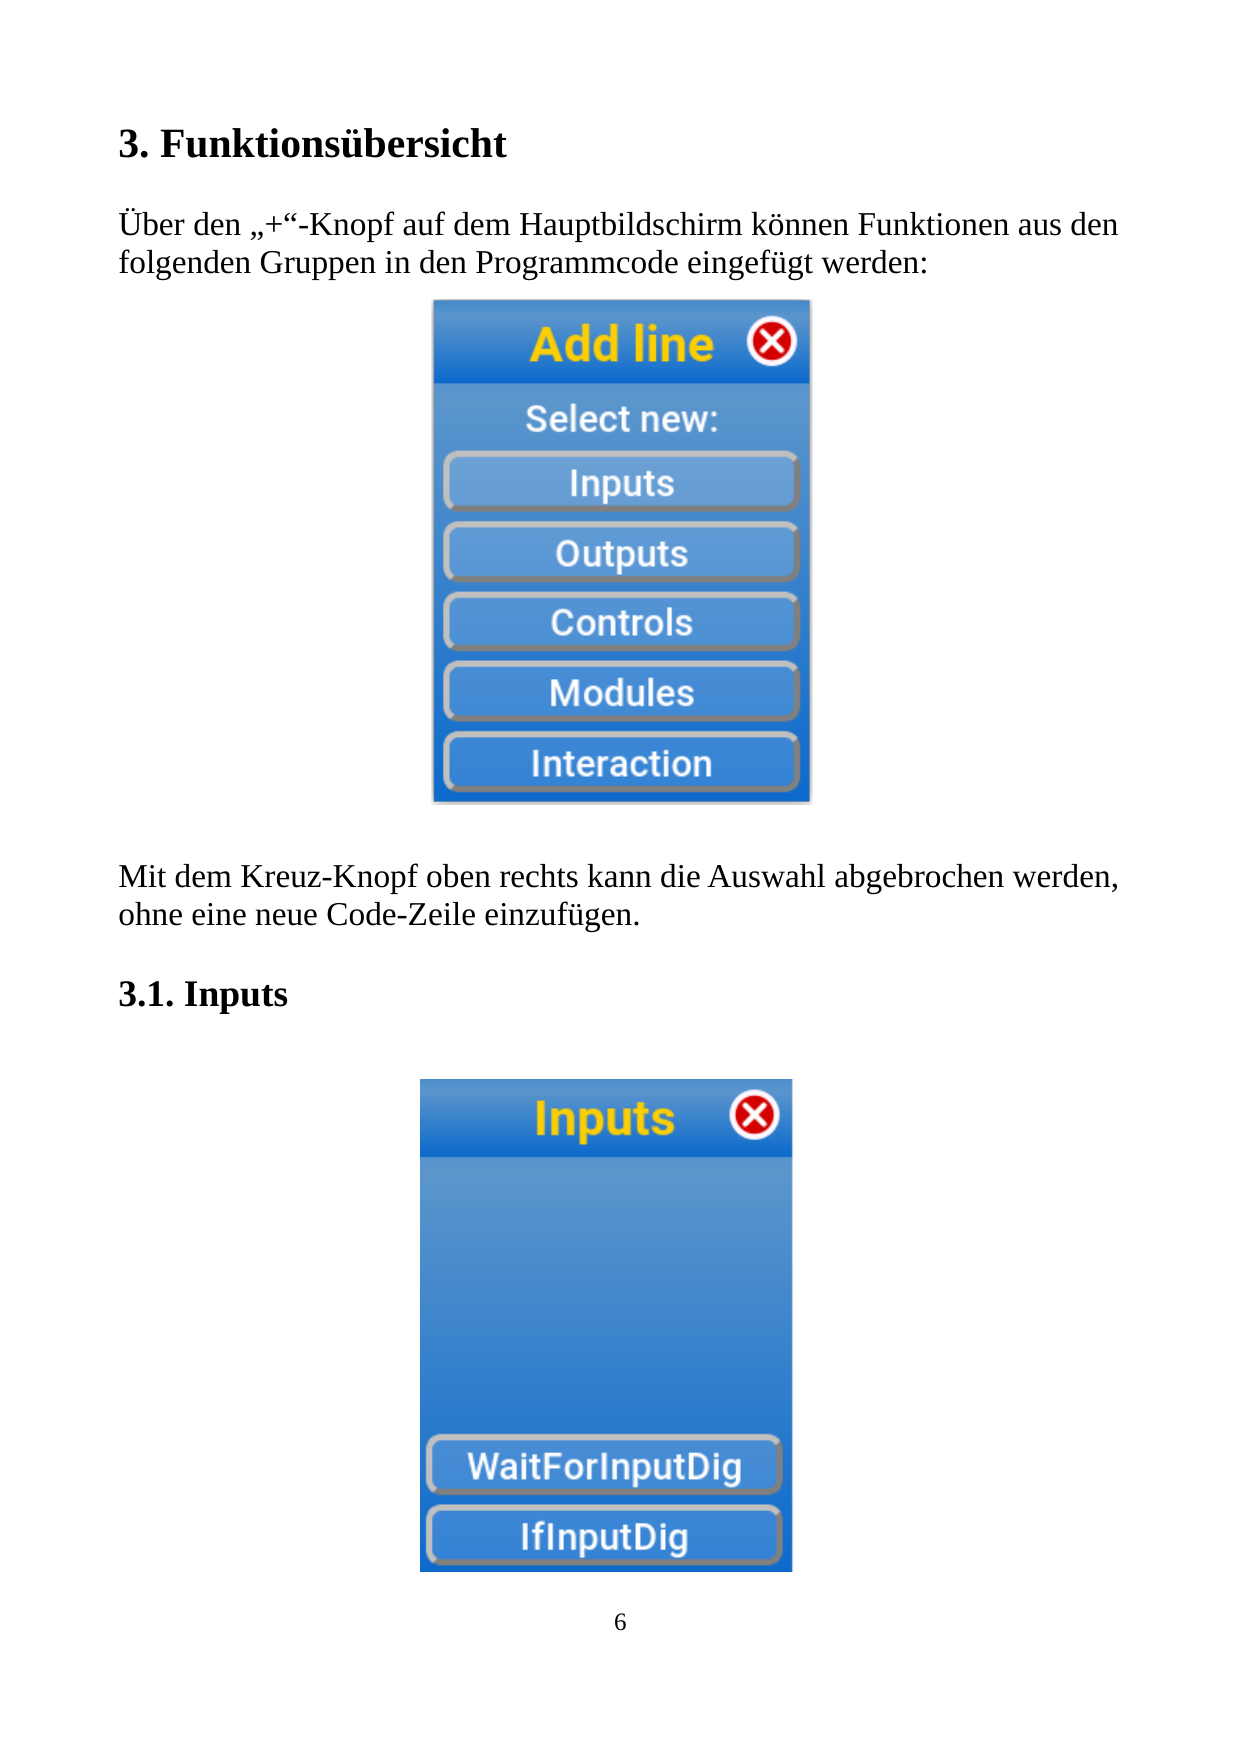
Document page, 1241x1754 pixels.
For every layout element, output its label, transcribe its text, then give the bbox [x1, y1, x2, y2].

text 3.1. Inputs [118, 971, 1122, 1014]
picture [420, 1079, 794, 1572]
picture [431, 299, 813, 805]
text 3. Funktionsübersicht [118, 118, 1122, 166]
text Mit dem Kreuz-Knopf oben rechts kann die Auswahl abgebrochen werden, ohne eine neue Code-Zeile einzufügen. [118, 856, 1122, 933]
text Über den „+“-Knopf auf dem Hauptbildschirm können Funktionen aus den folgenden Gruppen in den Programmcode eingefügt werden: [118, 204, 1122, 281]
